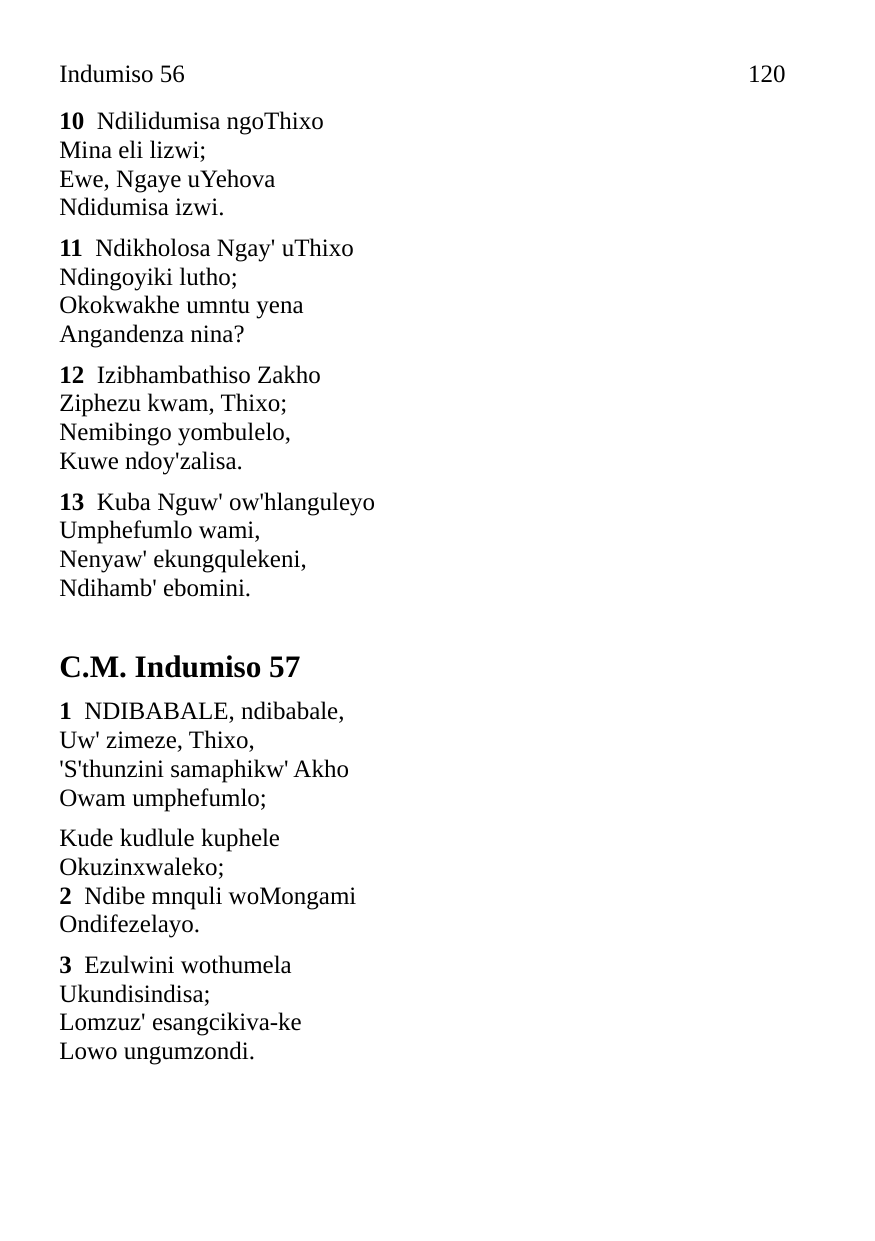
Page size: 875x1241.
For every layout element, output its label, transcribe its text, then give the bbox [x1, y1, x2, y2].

text 2 Ndibe mnquli woMongami [59, 881, 786, 909]
text Kuwe ndoy'zalisa. [59, 446, 786, 475]
text Lowo ungumzondi. [59, 1036, 786, 1065]
text 3 Ezulwini wothumela [59, 950, 786, 979]
text Nemibingo yombulelo, [59, 417, 786, 446]
text 11 Ndikholosa Ngay' uThixo [59, 233, 786, 262]
text Ndihamb' ebomini. [59, 573, 786, 602]
text Lomzuz' esangcikiva-ke [59, 1007, 786, 1036]
text 13 Kuba Nguw' ow'hlanguleyo [59, 487, 786, 515]
text Umphefumlo wami, [59, 515, 786, 544]
text Ewe, Ngaye uYehova [59, 164, 786, 192]
text Okokwakhe umntu yena [59, 291, 786, 319]
text Ziphezu kwam, Thixo; [59, 388, 786, 417]
text 'S'thunzini samaphikw' Akho [59, 754, 786, 783]
text Ndingoyiki lutho; [59, 262, 786, 291]
text Nenyaw' ekungqulekeni, [59, 544, 786, 573]
text 1 NDIBABALE, ndibabale, [59, 696, 786, 725]
text Ondifezelayo. [59, 909, 786, 938]
text 10 Ndilidumisa ngoThixo [59, 106, 786, 135]
text 12 Izibhambathiso Zakho [59, 360, 786, 388]
text Okuzinxwaleko; [59, 852, 786, 881]
text Angandenza nina? [59, 319, 786, 348]
text Mina eli lizwi; [59, 135, 786, 164]
text Owam umphefumlo; [59, 783, 786, 811]
text Uw' zimeze, Thixo, [59, 725, 786, 754]
text Ndidumisa izwi. [59, 192, 786, 221]
text Ukundisindisa; [59, 979, 786, 1007]
text Kude kudlule kuphele [59, 823, 786, 852]
text C.M. Indumiso 57 [59, 649, 786, 685]
